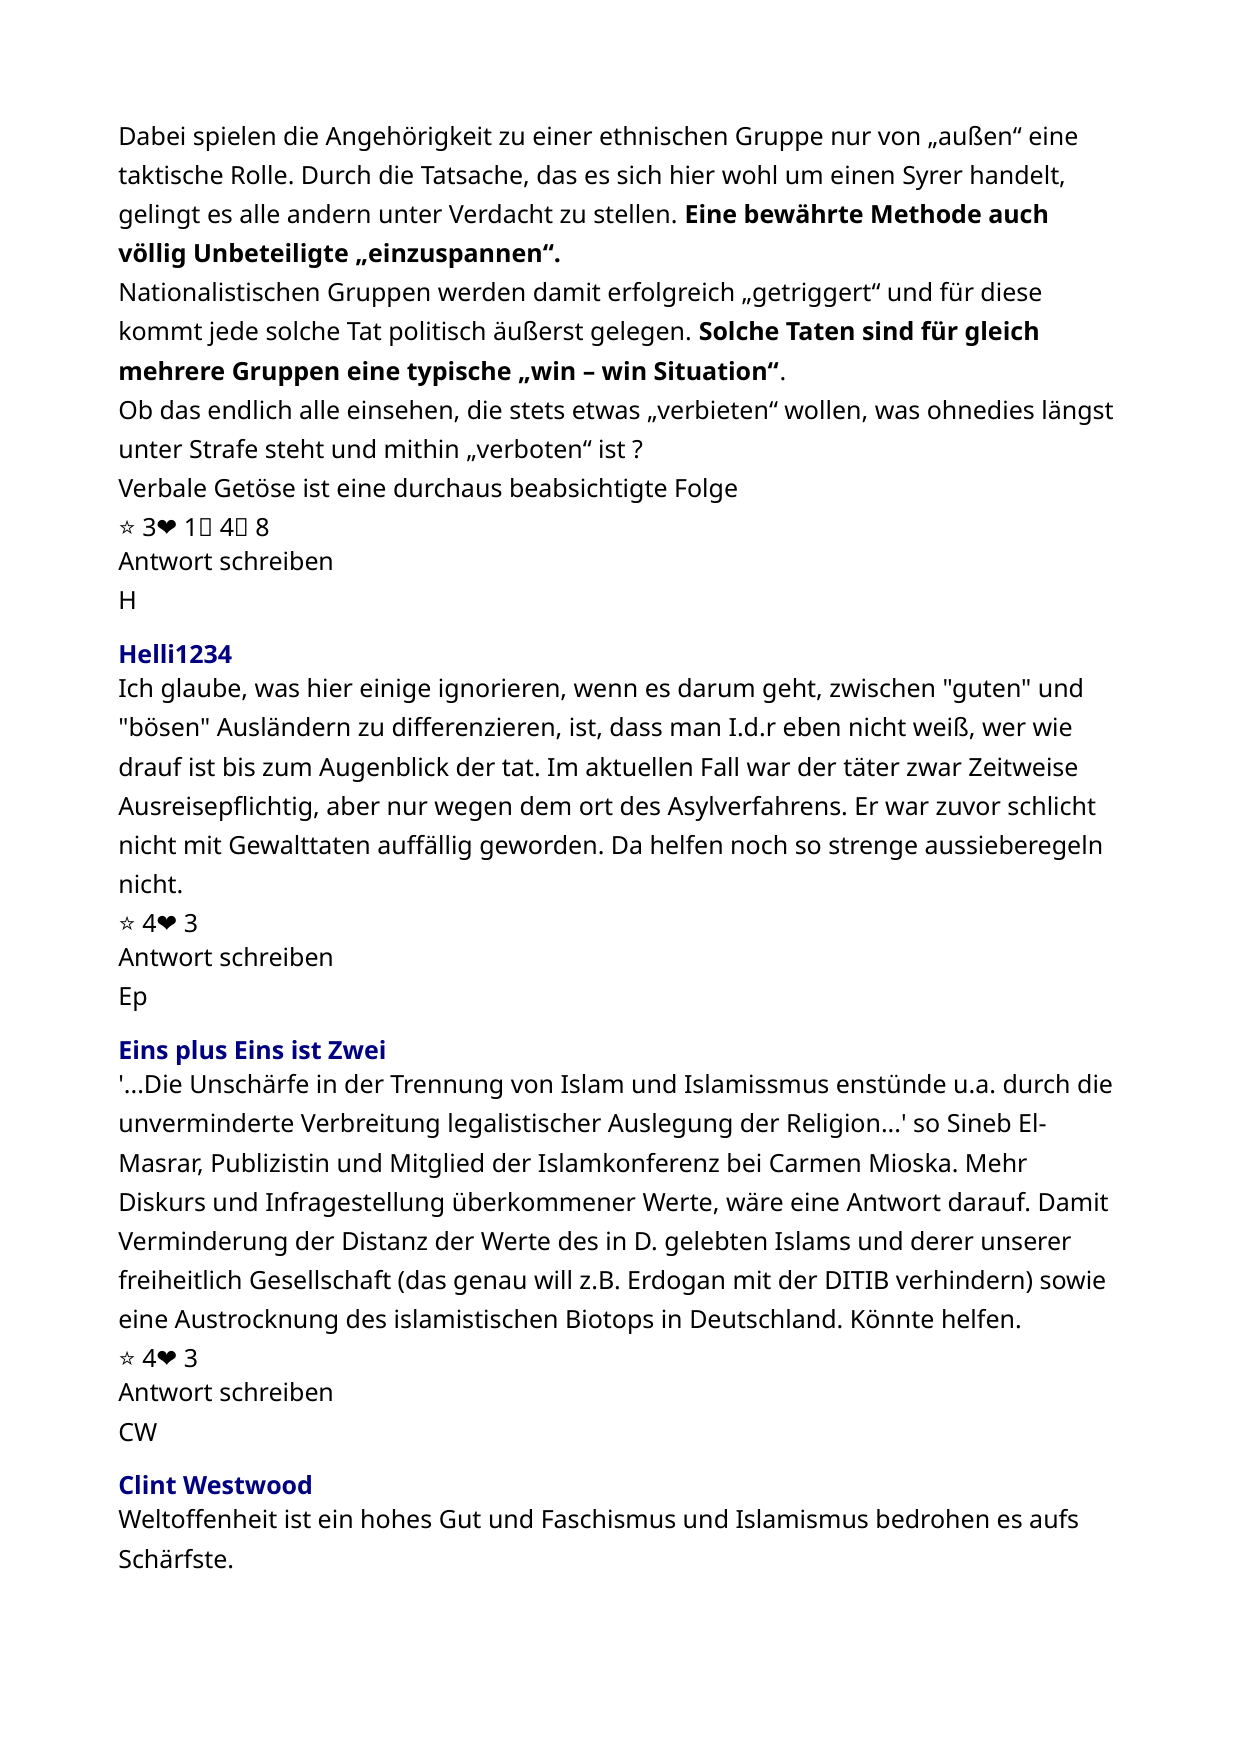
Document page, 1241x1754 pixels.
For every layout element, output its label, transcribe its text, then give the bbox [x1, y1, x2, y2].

text ⭐️ 4❤️ 3 [118, 1341, 1122, 1375]
subtitle Helli1234 [118, 637, 1122, 671]
subtitle Clint Westwood [118, 1468, 1122, 1502]
text ⭐️ 3❤️ 1🙁 4🤨 8 [118, 510, 1122, 544]
text Ob das endlich alle einsehen, die stets etwas „verbieten“ wollen, was ohnedies längst unter Strafe steht und mithin „verboten“ ist ? [118, 392, 1122, 466]
text ⭐️ 4❤️ 3 [118, 906, 1122, 940]
text Antwort schreiben [118, 1375, 1122, 1409]
text Verbale Getöse ist eine durchaus beabsichtigte Folge [118, 471, 1122, 505]
text Antwort schreiben [118, 544, 1122, 578]
text Weltoffenheit ist ein hohes Gut und Faschismus und Islamismus bedrohen es aufs Schärfste. [118, 1502, 1122, 1575]
text CW [118, 1414, 1122, 1448]
text H [118, 583, 1122, 617]
subtitle Eins plus Eins ist Zwei [118, 1033, 1122, 1067]
text Ep [118, 979, 1122, 1013]
text Antwort schreiben [118, 940, 1122, 974]
text Dabei spielen die Angehörigkeit zu einer ethnischen Gruppe nur von „außen“ eine taktische Rolle. Durch die Tatsache, das es sich hier wohl um einen Syrer handelt, gelingt es alle andern unter Verdacht zu stellen. Eine bewährte Methode auch völlig Unbeteiligte „einzuspannen“. [118, 118, 1122, 270]
text '...Die Unschärfe in der Trennung von Islam und Islamissmus enstünde u.a. durch die unverminderte Verbreitung legalistischer Auslegung der Religion...' so Sineb El-Masrar, Publizistin und Mitglied der Islamkonferenz bei Carmen Mioska. Mehr Diskurs und Infragestellung überkommener Werte, wäre eine Antwort darauf. Damit Verminderung der Distanz der Werte des in D. gelebten Islams und derer unserer freiheitlich Gesellschaft (das genau will z.B. Erdogan mit der DITIB verhindern) sowie eine Austrocknung des islamistischen Biotops in Deutschland. Könnte helfen. [118, 1067, 1122, 1336]
text Nationalistischen Gruppen werden damit erfolgreich „getriggert“ und für diese kommt jede solche Tat politisch äußerst gelegen. Solche Taten sind für gleich mehrere Gruppen eine typische „win – win Situation“. [118, 275, 1122, 387]
text Ich glaube, was hier einige ignorieren, wenn es darum geht, zwischen "guten" und "bösen" Ausländern zu differenzieren, ist, dass man I.d.r eben nicht weiß, wer wie drauf ist bis zum Augenblick der tat. Im aktuellen Fall war der täter zwar Zeitweise Ausreisepflichtig, aber nur wegen dem ort des Asylverfahrens. Er war zuvor schlicht nicht mit Gewalttaten auffällig geworden. Da helfen noch so strenge aussieberegeln nicht. [118, 671, 1122, 901]
